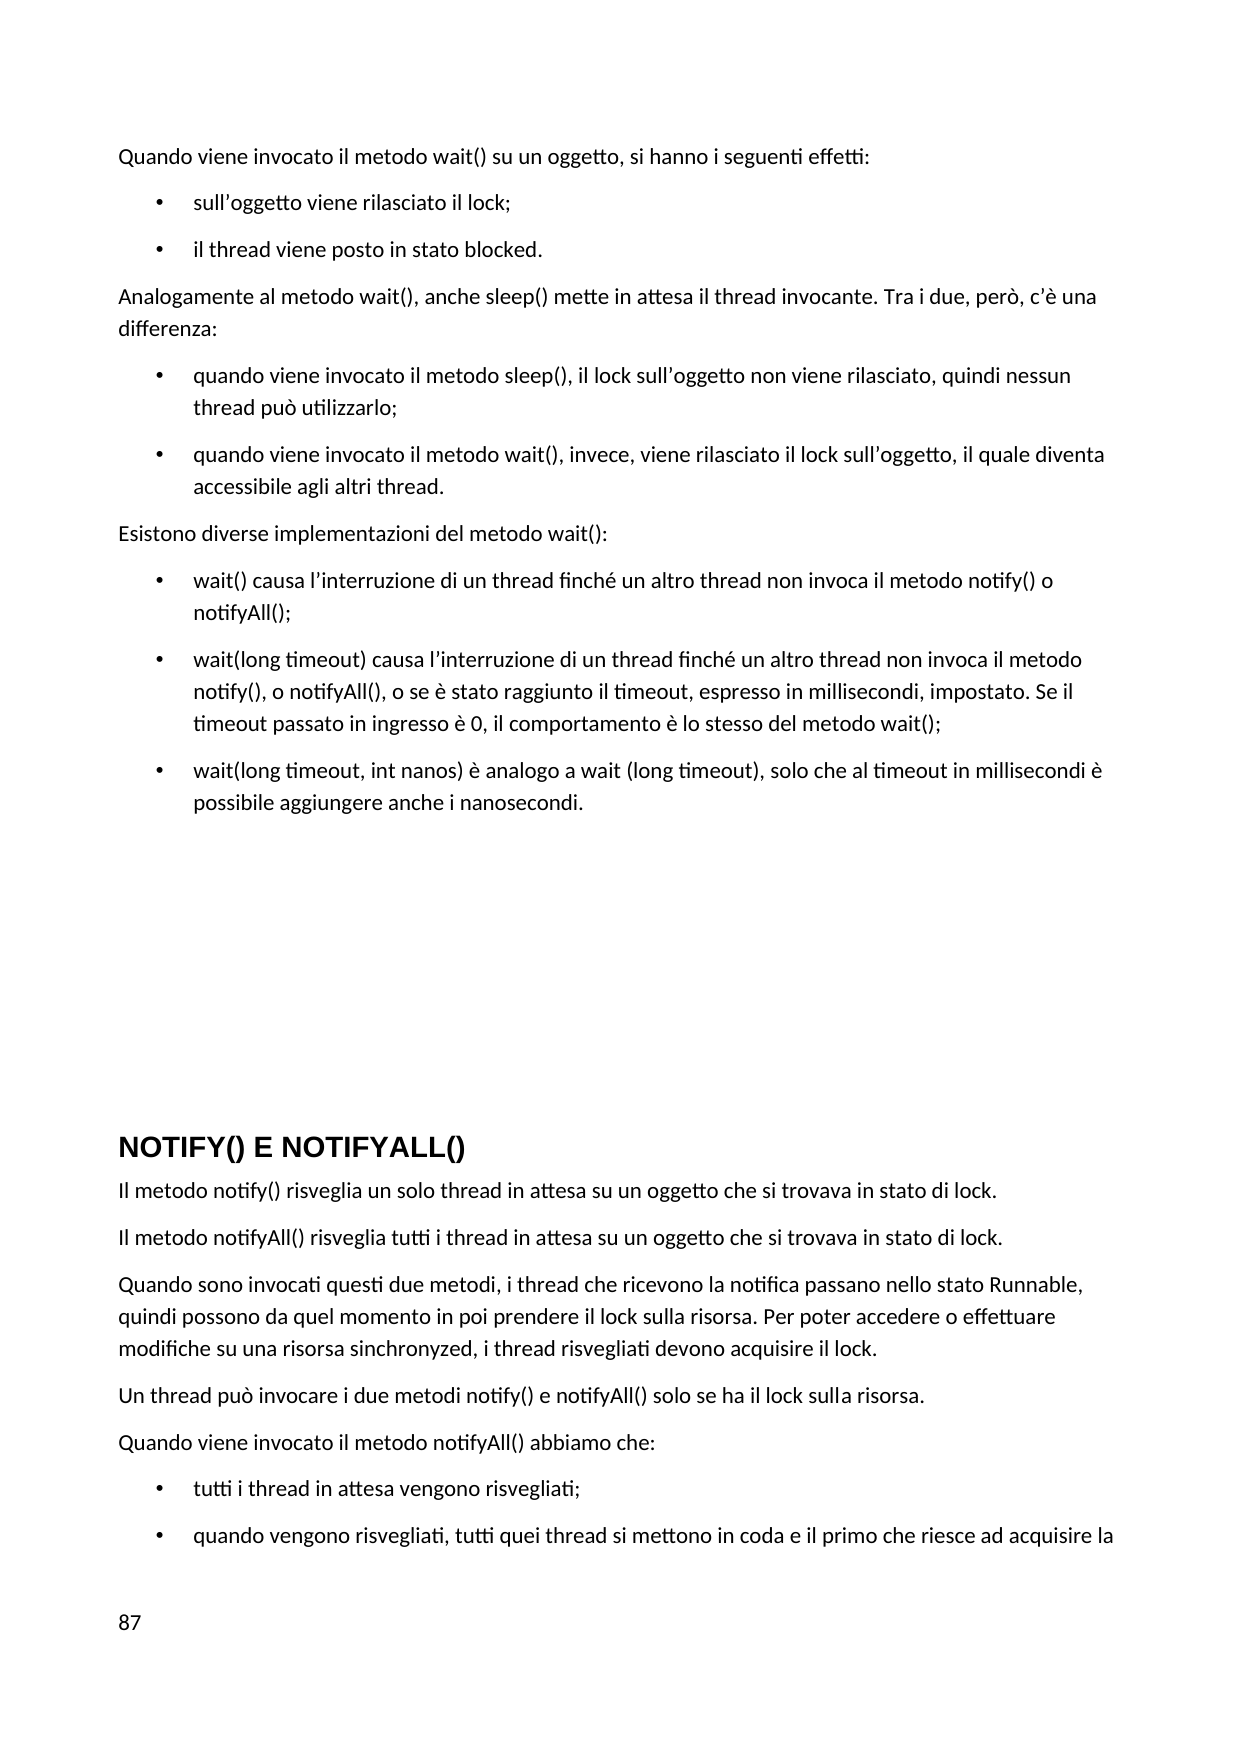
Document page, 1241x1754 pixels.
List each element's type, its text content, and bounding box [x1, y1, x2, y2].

text Quando sono invocati questi due metodi, i thread che ricevono la notifica passano nello stato Runnable, quindi possono da quel momento in poi prendere il lock sulla risorsa. Per poter accedere o effettuare modifiche su una risorsa sinchronyzed, i thread risvegliati devono acquisire il lock. [118, 1270, 1122, 1362]
text Il metodo notifyAll() risveglia tutti i thread in attesa su un oggetto che si trovava in stato di lock. [118, 1223, 1122, 1251]
subtitle NOTIFY() E NOTIFYALL() [118, 1130, 1122, 1164]
list tutti i thread in attesa vengono risvegliati; [156, 1474, 1122, 1502]
list wait() causa l’interruzione di un thread finché un altro thread non invoca il metodo notify() o notifyAll(); [156, 566, 1122, 626]
text Un thread può invocare i due metodi notify() e notifyAll() solo se ha il lock sulla risorsa. [118, 1381, 1122, 1409]
list quando viene invocato il metodo wait(), invece, viene rilasciato il lock sull’oggetto, il quale diventa accessibile agli altri thread. [156, 440, 1122, 500]
list quando viene invocato il metodo sleep(), il lock sull’oggetto non viene rilasciato, quindi nessun thread può utilizzarlo; [156, 361, 1122, 421]
text Analogamente al metodo wait(), anche sleep() mette in attesa il thread invocante. Tra i due, però, c’è una differenza: [118, 282, 1122, 342]
list il thread viene posto in stato blocked. [156, 235, 1122, 263]
text Il metodo notify() risveglia un solo thread in attesa su un oggetto che si trovava in stato di lock. [118, 1176, 1122, 1204]
text Quando viene invocato il metodo wait() su un oggetto, si hanno i seguenti effetti: [118, 142, 1122, 170]
text Esistono diverse implementazioni del metodo wait(): [118, 519, 1122, 547]
list wait(long timeout) causa l’interruzione di un thread finché un altro thread non invoca il metodo notify(), o notifyAll(), o se è stato raggiunto il timeout, espresso in millisecondi, impostato. Se il timeout passato in ingresso è 0, il comportamento è lo stesso del metodo wait(); [156, 645, 1122, 737]
list quando vengono risvegliati, tutti quei thread si mettono in coda e il primo che riesce ad acquisire la [156, 1521, 1122, 1549]
text Quando viene invocato il metodo notifyAll() abbiamo che: [118, 1428, 1122, 1456]
list wait(long timeout, int nanos) è analogo a wait (long timeout), solo che al timeout in millisecondi è possibile aggiungere anche i nanosecondi. [156, 756, 1122, 816]
list sull’oggetto viene rilasciato il lock; [156, 188, 1122, 217]
